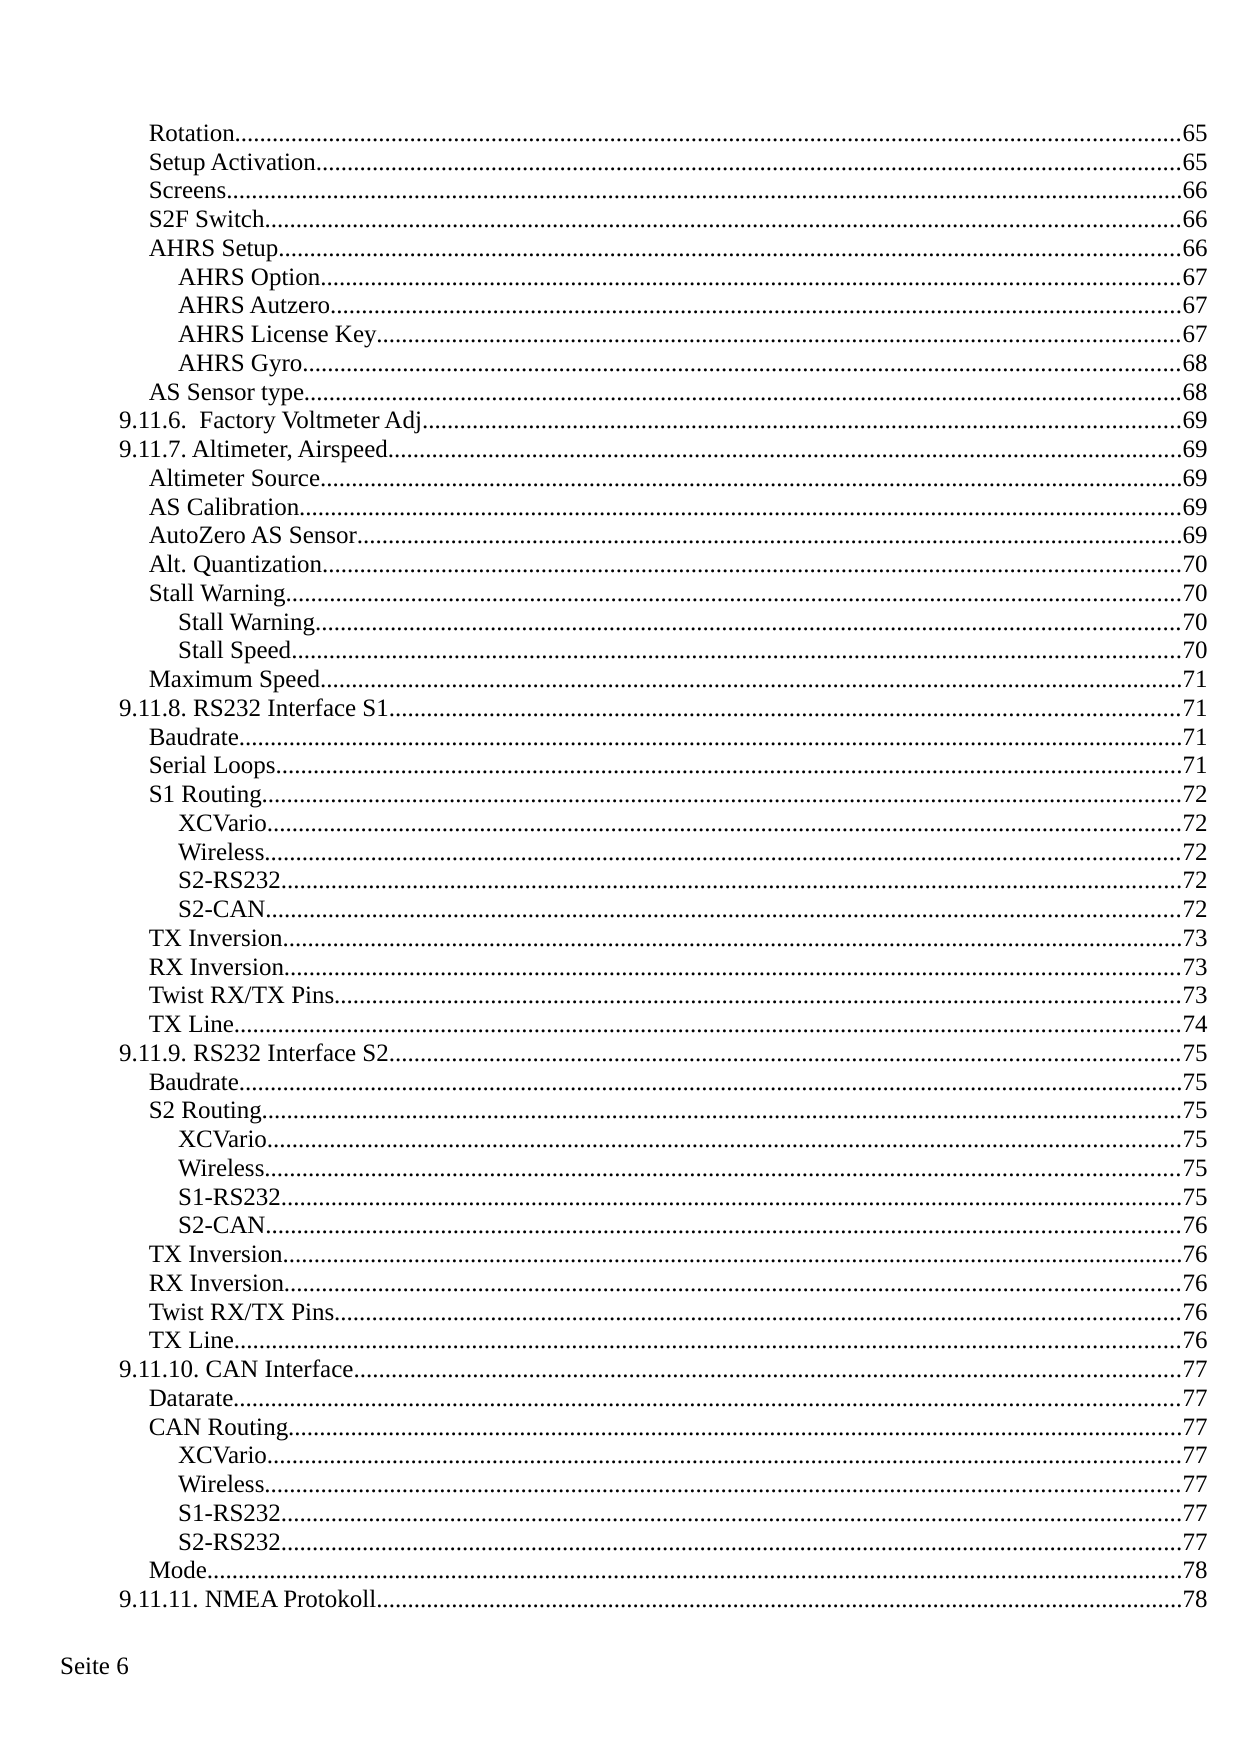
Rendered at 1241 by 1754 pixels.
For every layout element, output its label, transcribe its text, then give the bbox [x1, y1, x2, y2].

text TX Inversion 76 [148, 1239, 1207, 1268]
text Wireless 75 [178, 1153, 1207, 1182]
text S1-RS232 75 [178, 1182, 1207, 1211]
text Datarate 77 [148, 1383, 1207, 1412]
text AHRS Autzero 67 [178, 291, 1207, 319]
text RX Inversion 76 [148, 1268, 1207, 1297]
text AHRS Gyro 68 [178, 348, 1207, 377]
text CAN Routing 77 [148, 1412, 1207, 1441]
text Stall Warning 70 [148, 578, 1207, 607]
text AS Calibration 69 [148, 492, 1207, 521]
text Setup Activation 65 [148, 147, 1207, 176]
text TX Line 74 [148, 1009, 1207, 1038]
text 9.11.9. RS232 Interface S2 75 [119, 1038, 1207, 1067]
text 9.11.11. NMEA Protokoll 78 [119, 1584, 1207, 1613]
text Baudrate 71 [148, 722, 1207, 751]
text XCVario 75 [178, 1124, 1207, 1153]
text AHRS Option 67 [178, 262, 1207, 291]
text Baudrate 75 [148, 1067, 1207, 1096]
text Wireless 72 [178, 837, 1207, 866]
text S2F Switch 66 [148, 204, 1207, 233]
text S1-RS232 77 [178, 1498, 1207, 1527]
text 9.11.10. CAN Interface 77 [119, 1354, 1207, 1383]
text Maximum Speed 71 [148, 664, 1207, 693]
text TX Line 76 [148, 1326, 1207, 1354]
text Twist RX/TX Pins 76 [148, 1297, 1207, 1326]
text Screens 66 [148, 176, 1207, 204]
text S2-RS232 72 [178, 866, 1207, 894]
text AHRS Setup 66 [148, 233, 1207, 262]
text Twist RX/TX Pins 73 [148, 981, 1207, 1009]
text XCVario 72 [178, 808, 1207, 837]
text AS Sensor type 68 [148, 377, 1207, 406]
text TX Inversion 73 [148, 923, 1207, 952]
text XCVario 77 [178, 1441, 1207, 1469]
text S2 Routing 75 [148, 1096, 1207, 1124]
text RX Inversion 73 [148, 952, 1207, 981]
text S2-CAN 72 [178, 894, 1207, 923]
text 9.11.8. RS232 Interface S1 71 [119, 693, 1207, 722]
text Serial Loops 71 [148, 751, 1207, 779]
text 9.11.7. Altimeter, Airspeed 69 [119, 434, 1207, 463]
text Mode 78 [148, 1556, 1207, 1584]
text Stall Speed 70 [178, 636, 1207, 664]
text Rotation 65 [148, 118, 1207, 147]
text AutoZero AS Sensor 69 [148, 521, 1207, 549]
text Wireless 77 [178, 1469, 1207, 1498]
text 9.11.6. Factory Voltmeter Adj 69 [119, 406, 1207, 434]
text S1 Routing 72 [148, 779, 1207, 808]
text Stall Warning 70 [178, 607, 1207, 636]
text AHRS License Key 67 [178, 319, 1207, 348]
text Altimeter Source 69 [148, 463, 1207, 492]
text Alt. Quantization 70 [148, 549, 1207, 578]
text S2-CAN 76 [178, 1211, 1207, 1239]
text S2-RS232 77 [178, 1527, 1207, 1556]
